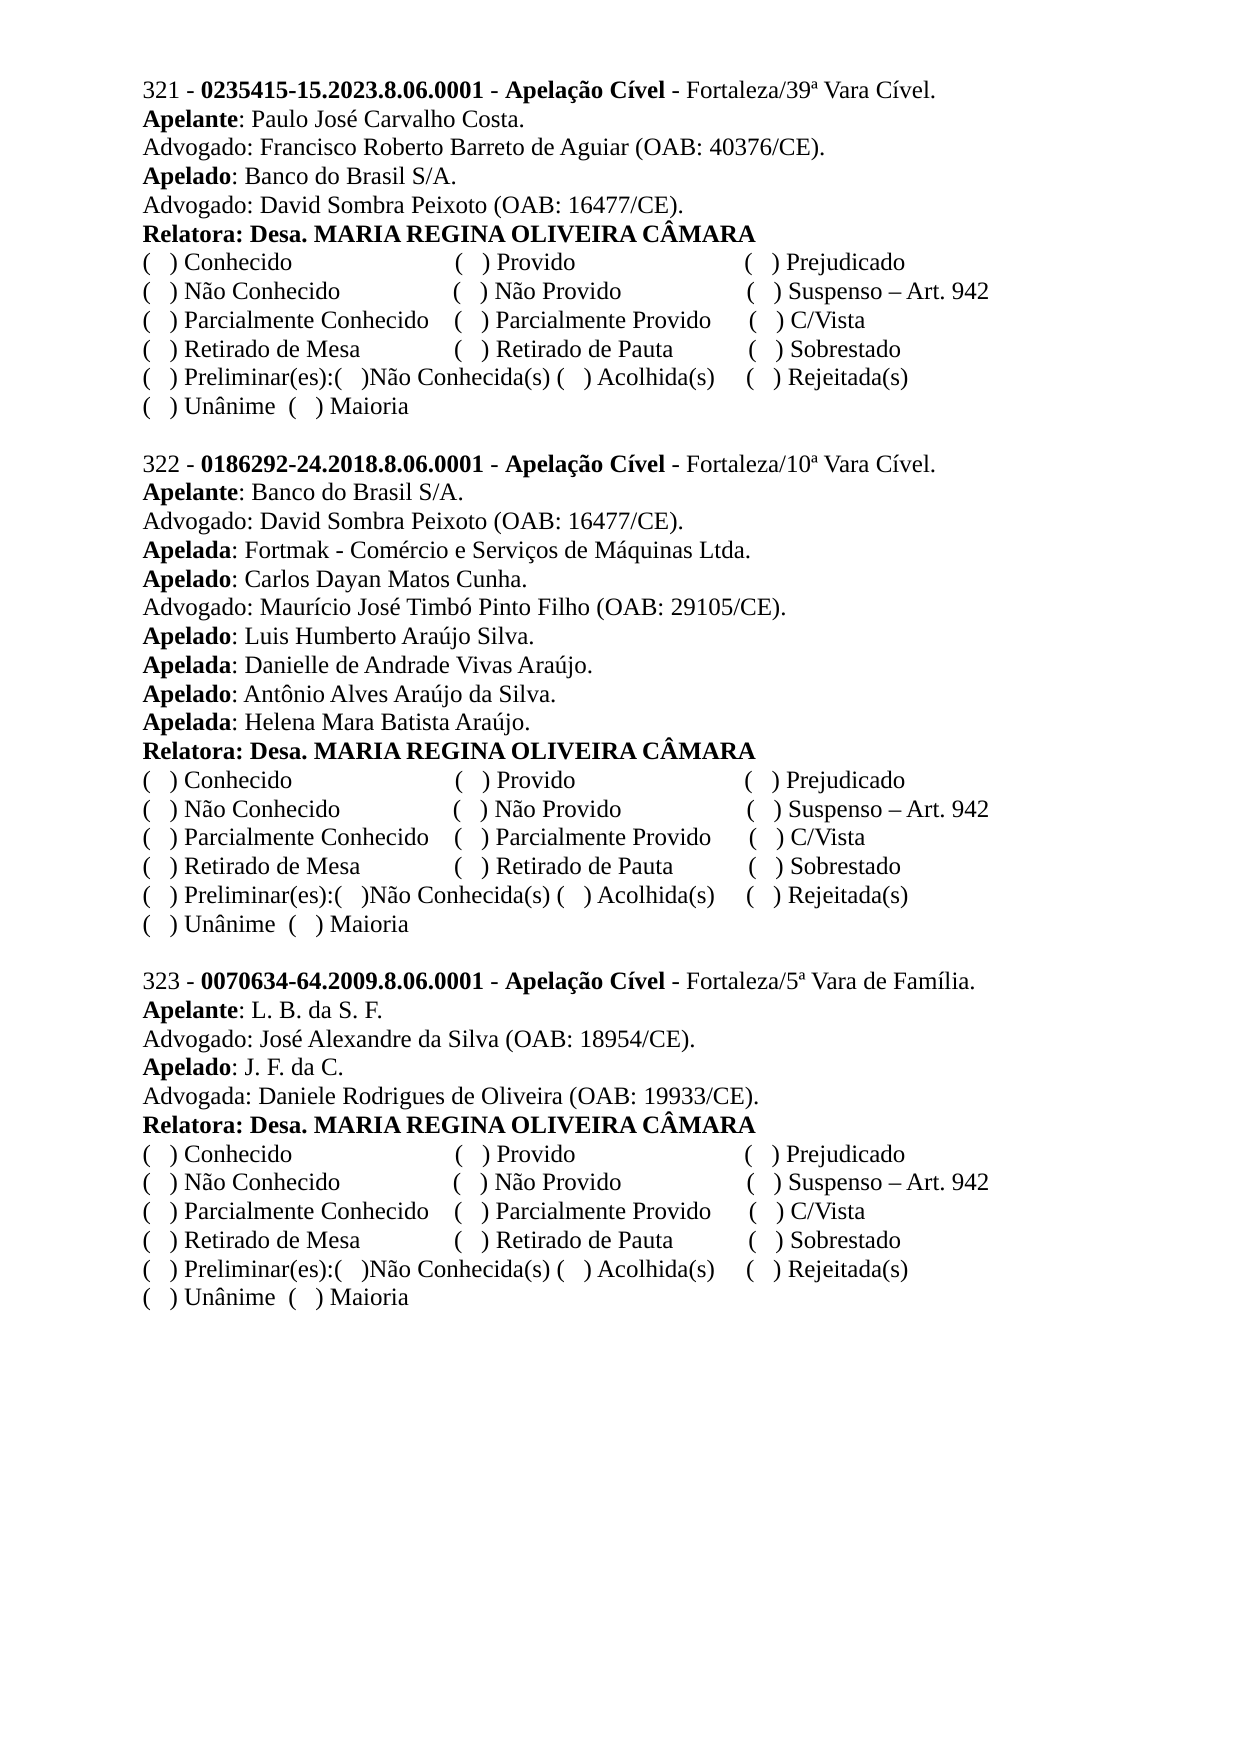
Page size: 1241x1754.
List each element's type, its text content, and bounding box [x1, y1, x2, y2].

text 323 - 0070634-64.2009.8.06.0001 - Apelação Cível - Fortaleza/5ª Vara de Família. [142, 966, 1141, 995]
text Advogado: Francisco Roberto Barreto de Aguiar (OAB: 40376/CE). [142, 132, 1141, 161]
text Apelada: Fortmak - Comércio e Serviços de Máquinas Ltda. [142, 535, 1141, 564]
text ( ) Retirado de Mesa ( ) Retirado de Pauta ( ) Sobrestado [142, 334, 1158, 362]
text Relatora: Desa. MARIA REGINA OLIVEIRA CÂMARA [142, 736, 1141, 765]
text Apelado: Banco do Brasil S/A. [142, 161, 1141, 190]
text Apelante: Paulo José Carvalho Costa. [142, 104, 1141, 132]
text ( ) Não Conhecido ( ) Não Provido ( ) Suspenso – Art. 942 [142, 794, 1158, 822]
text Apelado: Carlos Dayan Matos Cunha. [142, 564, 1141, 592]
text ( ) Preliminar(es):( )Não Conhecida(s) ( ) Acolhida(s) ( ) Rejeitada(s) [142, 1254, 1158, 1282]
text ( ) Conhecido ( ) Provido ( ) Prejudicado [142, 1139, 1141, 1167]
text ( ) Unânime ( ) Maioria [142, 1282, 1158, 1311]
text ( ) Unânime ( ) Maioria [142, 391, 1158, 420]
text ( ) Retirado de Mesa ( ) Retirado de Pauta ( ) Sobrestado [142, 851, 1158, 880]
text ( ) Parcialmente Conhecido ( ) Parcialmente Provido ( ) C/Vista [142, 1196, 1158, 1225]
text 322 - 0186292-24.2018.8.06.0001 - Apelação Cível - Fortaleza/10ª Vara Cível. [142, 449, 1141, 477]
text ( ) Conhecido ( ) Provido ( ) Prejudicado [142, 765, 1141, 794]
text ( ) Não Conhecido ( ) Não Provido ( ) Suspenso – Art. 942 [142, 276, 1158, 305]
text ( ) Parcialmente Conhecido ( ) Parcialmente Provido ( ) C/Vista [142, 305, 1158, 334]
text 321 - 0235415-15.2023.8.06.0001 - Apelação Cível - Fortaleza/39ª Vara Cível. [142, 75, 1141, 104]
text Advogado: Maurício José Timbó Pinto Filho (OAB: 29105/CE). [142, 592, 1141, 621]
text Apelado: Luis Humberto Araújo Silva. [142, 621, 1141, 650]
text ( ) Parcialmente Conhecido ( ) Parcialmente Provido ( ) C/Vista [142, 822, 1158, 851]
text Apelada: Helena Mara Batista Araújo. [142, 707, 1141, 736]
text ( ) Preliminar(es):( )Não Conhecida(s) ( ) Acolhida(s) ( ) Rejeitada(s) [142, 362, 1158, 391]
text Apelado: J. F. da C. [142, 1052, 1141, 1081]
text ( ) Preliminar(es):( )Não Conhecida(s) ( ) Acolhida(s) ( ) Rejeitada(s) [142, 880, 1158, 909]
text ( ) Conhecido ( ) Provido ( ) Prejudicado [142, 247, 1141, 276]
text Apelada: Danielle de Andrade Vivas Araújo. [142, 650, 1141, 679]
text Advogado: David Sombra Peixoto (OAB: 16477/CE). [142, 506, 1141, 535]
text ( ) Unânime ( ) Maioria [142, 909, 1158, 937]
text Apelado: Antônio Alves Araújo da Silva. [142, 679, 1141, 707]
text Advogado: David Sombra Peixoto (OAB: 16477/CE). [142, 190, 1141, 219]
text Relatora: Desa. MARIA REGINA OLIVEIRA CÂMARA [142, 1110, 1141, 1139]
text Advogado: José Alexandre da Silva (OAB: 18954/CE). [142, 1024, 1141, 1052]
text Advogada: Daniele Rodrigues de Oliveira (OAB: 19933/CE). [142, 1081, 1141, 1110]
text Apelante: Banco do Brasil S/A. [142, 477, 1141, 506]
text ( ) Retirado de Mesa ( ) Retirado de Pauta ( ) Sobrestado [142, 1225, 1158, 1254]
text Relatora: Desa. MARIA REGINA OLIVEIRA CÂMARA [142, 219, 1141, 247]
text Apelante: L. B. da S. F. [142, 995, 1141, 1024]
text ( ) Não Conhecido ( ) Não Provido ( ) Suspenso – Art. 942 [142, 1167, 1158, 1196]
